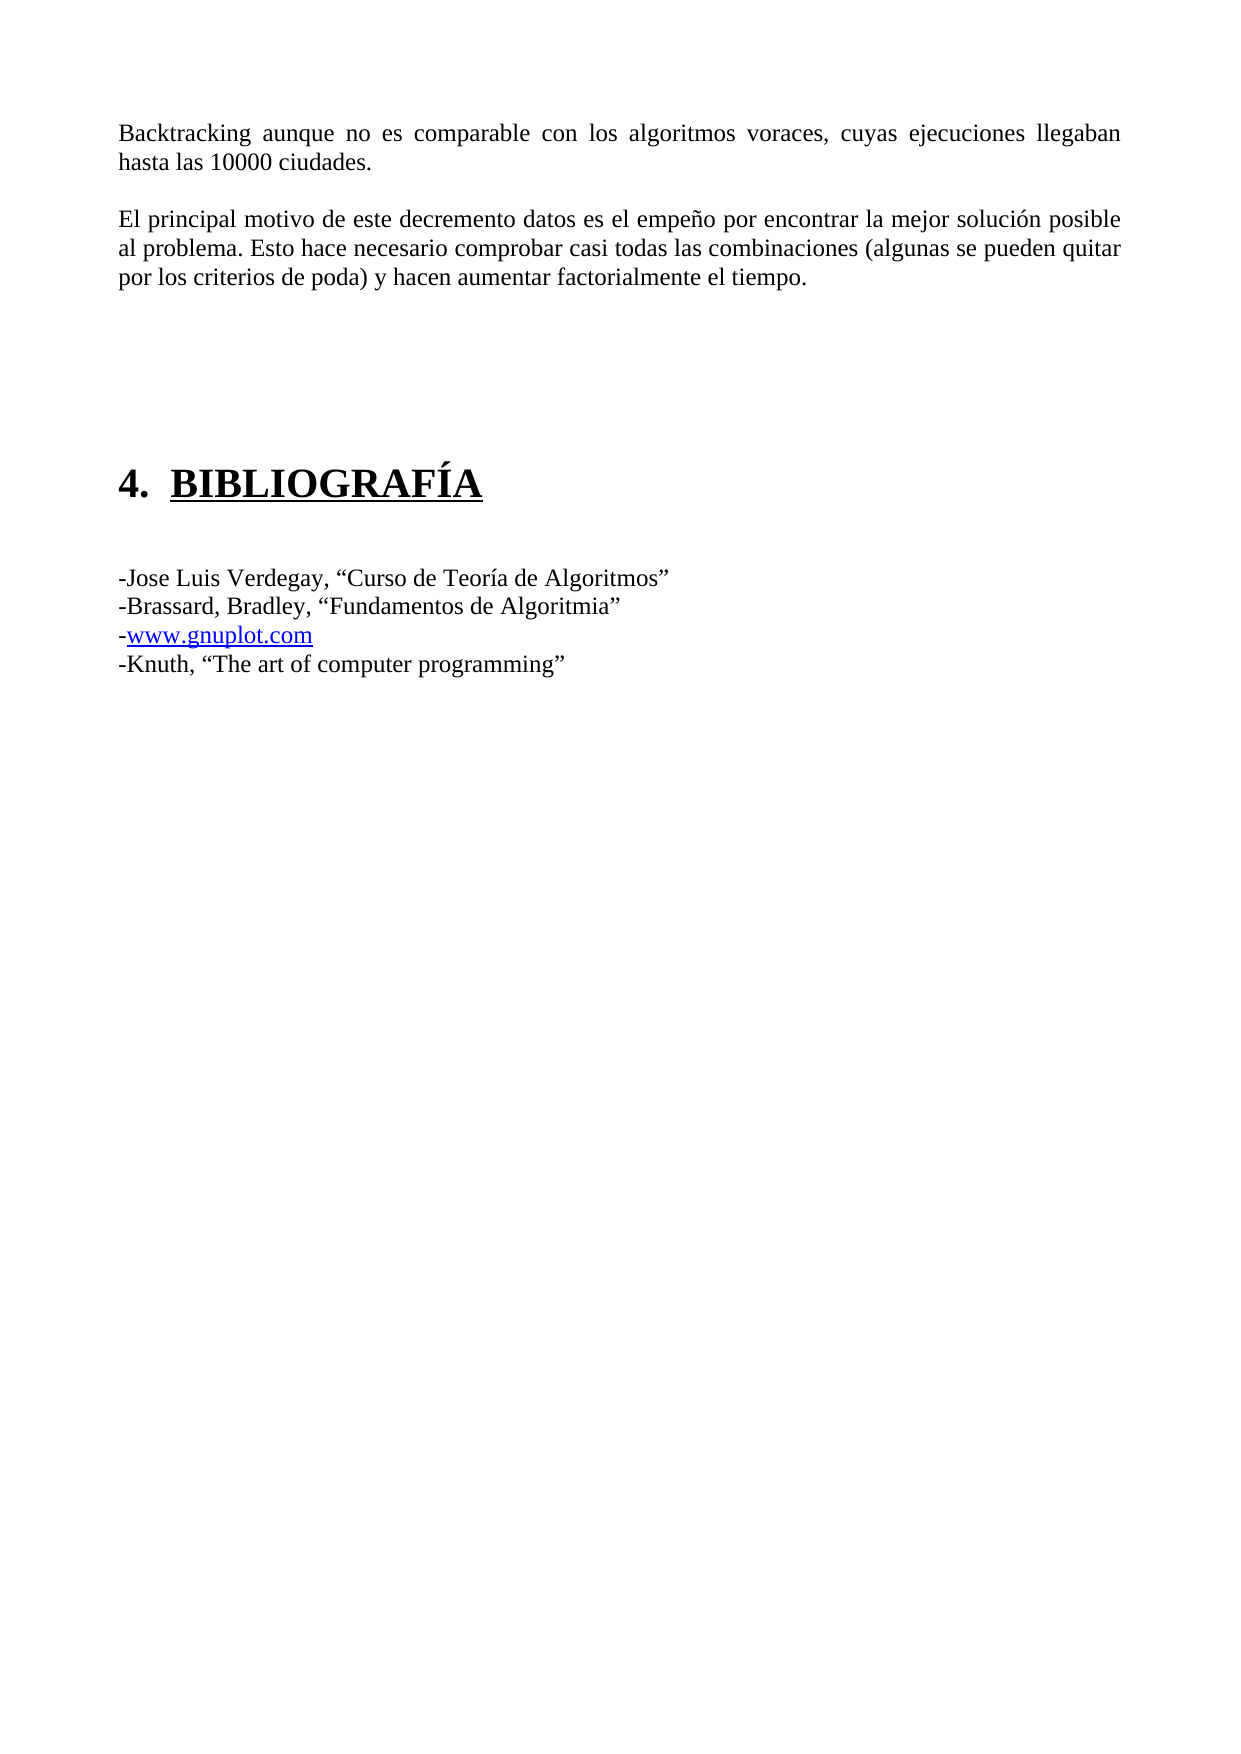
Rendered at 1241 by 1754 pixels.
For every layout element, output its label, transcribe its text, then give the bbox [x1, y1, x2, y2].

text -Jose Luis Verdegay, “Curso de Teoría de Algoritmos” [118, 563, 1122, 591]
text -Knuth, “The art of computer programming” [118, 649, 1122, 678]
text 4. BIBLIOGRAFÍA [118, 459, 1122, 507]
text El principal motivo de este decremento datos es el empeño por encontrar la mejor solución posible al problema. Esto hace necesario comprobar casi todas las combinaciones (algunas se pueden quitar por los criterios de poda) y hacen aumentar factorialmente el tiempo. [118, 204, 1122, 291]
text -Brassard, Bradley, “Fundamentos de Algoritmia” [118, 591, 1122, 620]
text Backtracking aunque no es comparable con los algoritmos voraces, cuyas ejecuciones llegaban hasta las 10000 ciudades. [118, 118, 1122, 176]
text -www.gnuplot.com [118, 620, 1122, 649]
